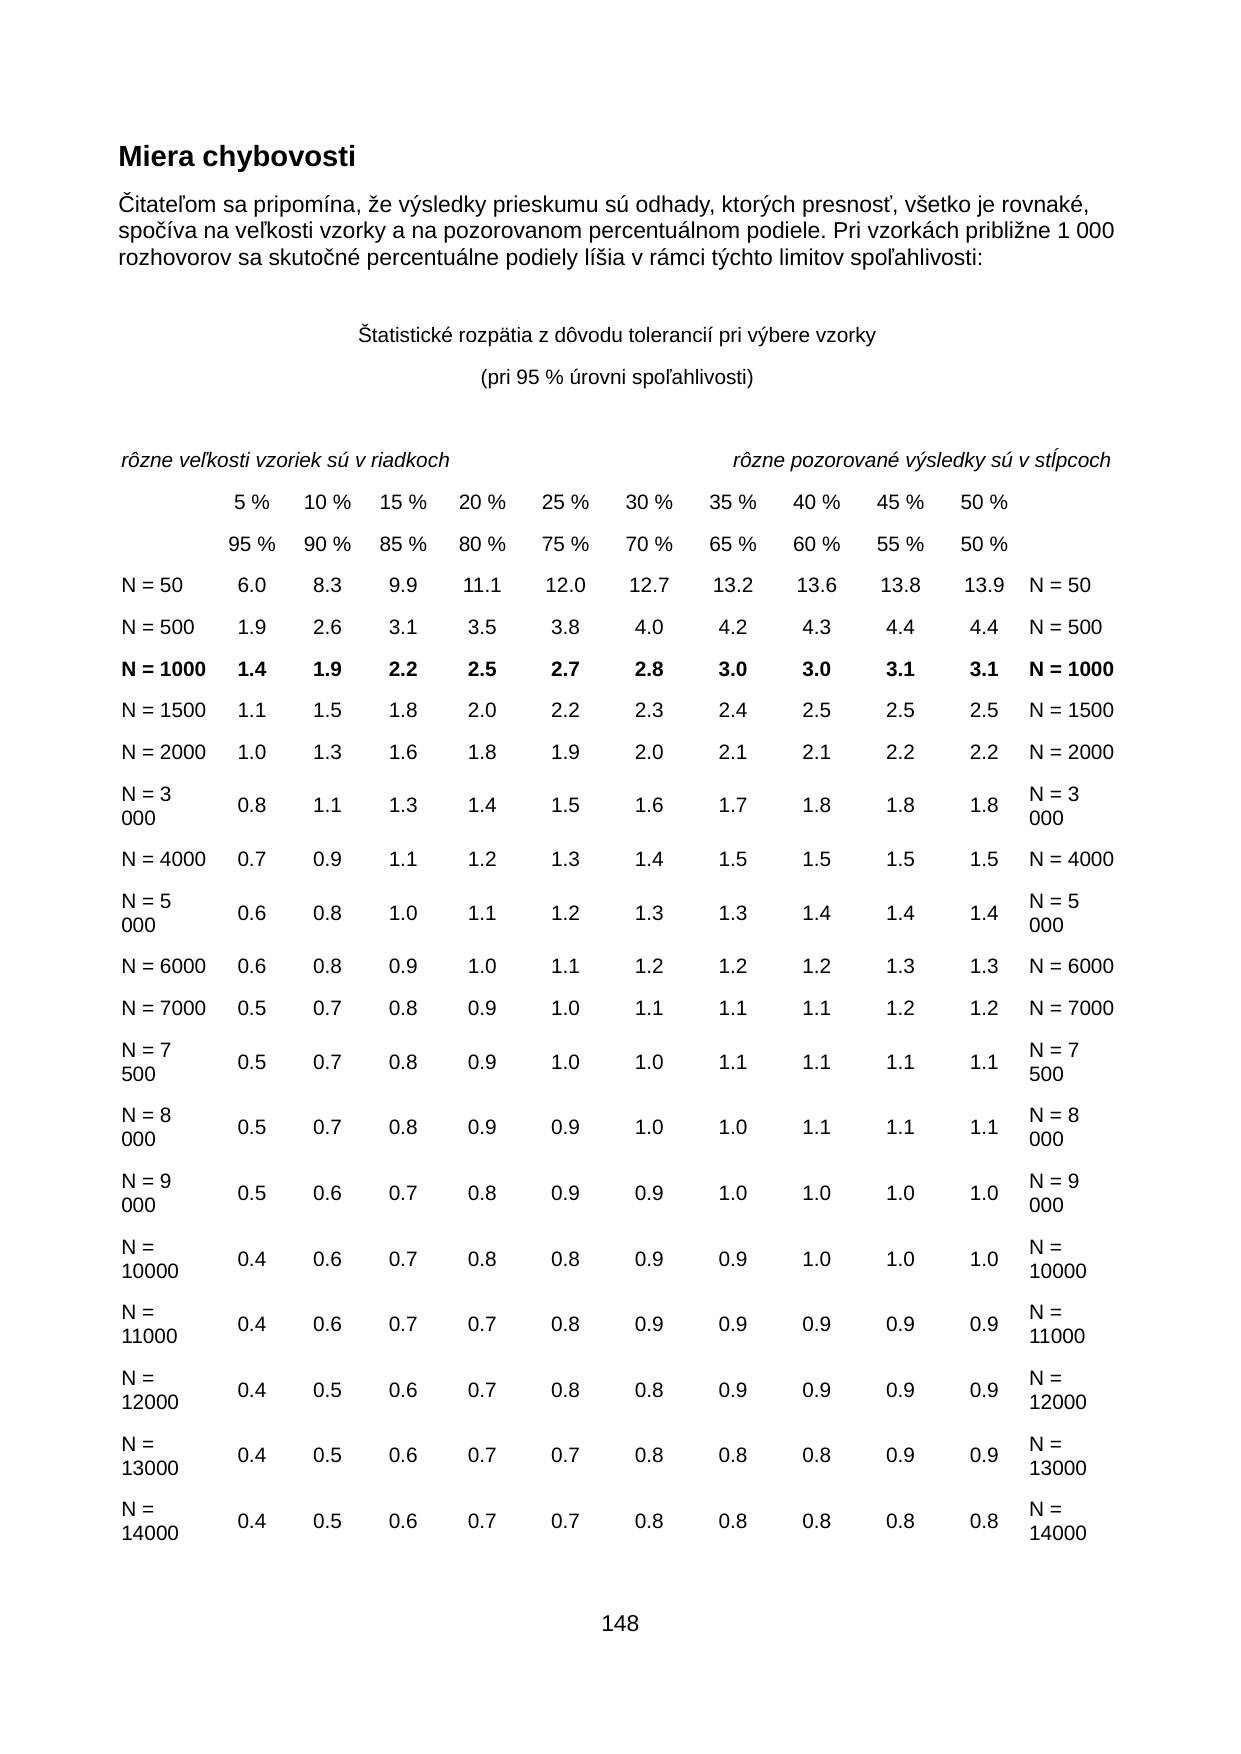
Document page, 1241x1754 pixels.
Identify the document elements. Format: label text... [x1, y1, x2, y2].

table_cell 0,5 [214, 1160, 289, 1226]
table_cell 3,1 [942, 648, 1026, 689]
table_cell 0,6 [290, 1291, 365, 1357]
table_cell 0,7 [441, 1423, 523, 1488]
table_cell 0,9 [691, 1357, 775, 1422]
table_cell 0,6 [365, 1488, 441, 1554]
table_cell N = 1000 [118, 648, 214, 689]
table_cell 0,7 [441, 1291, 523, 1357]
table_cell 45 % [859, 481, 942, 522]
table_cell 2,2 [524, 689, 607, 731]
table_cell N = 14000 [1026, 1488, 1122, 1554]
table_cell 0,8 [441, 1226, 523, 1291]
table_cell 1,8 [859, 773, 942, 838]
table_cell 0,6 [365, 1357, 441, 1422]
table_cell N = 4000 [118, 838, 214, 880]
table_cell N = 7000 [1026, 987, 1122, 1029]
table_cell 0,9 [290, 838, 365, 880]
table_cell 1,8 [365, 689, 441, 731]
table_cell 0,8 [942, 1488, 1026, 1554]
table_cell 13,2 [691, 564, 775, 606]
table_cell 0,7 [365, 1226, 441, 1291]
table_cell 1,0 [859, 1160, 942, 1226]
table_cell 4,0 [607, 606, 691, 647]
table_cell 0,9 [859, 1423, 942, 1488]
table_cell 1,1 [942, 1094, 1026, 1160]
table_cell 1,3 [942, 945, 1026, 987]
table_cell N = 500 [118, 606, 214, 647]
table_cell [775, 398, 858, 439]
table_cell N = 11000 [118, 1291, 214, 1357]
table_cell 0,9 [691, 1226, 775, 1291]
table_cell 2,8 [607, 648, 691, 689]
table_cell 0,4 [214, 1291, 289, 1357]
table_cell 12,7 [607, 564, 691, 606]
table_cell N = 8 000 [118, 1094, 214, 1160]
table_cell 12,0 [524, 564, 607, 606]
table_cell 0,8 [524, 1357, 607, 1422]
table_cell [942, 398, 1026, 439]
table_cell 2,7 [524, 648, 607, 689]
table_cell 0,5 [290, 1488, 365, 1554]
table_cell 1,1 [441, 880, 523, 945]
table_cell 1,8 [942, 773, 1026, 838]
table_cell 1,3 [607, 880, 691, 945]
table_cell 0,8 [524, 1226, 607, 1291]
table_cell [365, 398, 441, 439]
table_cell 0,7 [290, 987, 365, 1029]
table_cell 1,4 [441, 773, 523, 838]
table_cell N = 6000 [118, 945, 214, 987]
table_header [118, 314, 214, 356]
table_cell 1,4 [214, 648, 289, 689]
table_cell [607, 398, 691, 439]
table_cell N = 500 [1026, 606, 1122, 647]
table_cell 1,9 [524, 731, 607, 772]
table_cell 0,7 [365, 1160, 441, 1226]
table_cell 1,1 [607, 987, 691, 1029]
table_cell 0,7 [524, 1488, 607, 1554]
table_cell 0,9 [441, 987, 523, 1029]
table_cell 20 % [441, 481, 523, 522]
table_cell 2,1 [775, 731, 858, 772]
table_cell 1,4 [942, 880, 1026, 945]
table_cell 13,6 [775, 564, 858, 606]
table_cell 3,8 [524, 606, 607, 647]
table_cell N = 10000 [1026, 1226, 1122, 1291]
table_cell 2,2 [859, 731, 942, 772]
table_cell 0,8 [691, 1488, 775, 1554]
table_cell 3,5 [441, 606, 523, 647]
table_cell 1,5 [524, 773, 607, 838]
table_cell N = 50 [1026, 564, 1122, 606]
table_cell 0,8 [607, 1423, 691, 1488]
table_cell 2,0 [607, 731, 691, 772]
table_cell 1,0 [775, 1160, 858, 1226]
table_cell N = 1500 [1026, 689, 1122, 731]
table_cell 11,1 [441, 564, 523, 606]
table_cell 0,6 [290, 1226, 365, 1291]
table_header Štatistické rozpätia z dôvodu tolerancií pri výbere vzorky [214, 314, 1026, 356]
table_cell 1,0 [214, 731, 289, 772]
table_cell [441, 398, 523, 439]
table_cell 1,3 [524, 838, 607, 880]
table_cell 0,8 [691, 1423, 775, 1488]
table_cell 0,8 [214, 773, 289, 838]
table_cell 0,9 [441, 1094, 523, 1160]
table_cell [524, 439, 607, 481]
table_cell 3,0 [691, 648, 775, 689]
table_cell 0,4 [214, 1226, 289, 1291]
table_cell rôzne veľkosti vzoriek sú v riadkoch [118, 439, 523, 481]
table_cell 8,3 [290, 564, 365, 606]
table_cell 1,1 [290, 773, 365, 838]
table_cell 2,6 [290, 606, 365, 647]
table_cell 1,6 [607, 773, 691, 838]
table_cell 0,7 [441, 1488, 523, 1554]
table_cell 0,8 [607, 1488, 691, 1554]
table_cell 3,1 [365, 606, 441, 647]
table_cell [118, 481, 214, 522]
table_cell 1,2 [859, 987, 942, 1029]
table_cell N = 1000 [1026, 648, 1122, 689]
table_cell [118, 523, 214, 564]
table_cell N = 11000 [1026, 1291, 1122, 1357]
table_cell 0,7 [524, 1423, 607, 1488]
table_cell 0,6 [214, 880, 289, 945]
table_cell 0,9 [607, 1160, 691, 1226]
table_cell 5 % [214, 481, 289, 522]
table_cell 1,3 [691, 880, 775, 945]
table_cell N = 10000 [118, 1226, 214, 1291]
table_cell 1,1 [859, 1094, 942, 1160]
table_cell N = 12000 [118, 1357, 214, 1422]
table_cell 0,9 [607, 1226, 691, 1291]
table_cell 1,0 [942, 1160, 1026, 1226]
table_cell 0,5 [290, 1423, 365, 1488]
table_cell 1,1 [524, 945, 607, 987]
table_cell [524, 398, 607, 439]
table_cell N = 8 000 [1026, 1094, 1122, 1160]
table_header [1026, 314, 1122, 356]
table_cell 1,1 [942, 1029, 1026, 1094]
table_cell 1,3 [365, 773, 441, 838]
table_cell 1,0 [607, 1094, 691, 1160]
table_cell 70 % [607, 523, 691, 564]
table_cell 0,9 [607, 1291, 691, 1357]
table_cell 2,5 [775, 689, 858, 731]
table_cell rôzne pozorované výsledky sú v stĺpcoch [607, 439, 1122, 481]
table_cell 1,1 [775, 987, 858, 1029]
table_cell 0,5 [290, 1357, 365, 1422]
table_cell 1,0 [859, 1226, 942, 1291]
table_cell [859, 398, 942, 439]
table_cell 30 % [607, 481, 691, 522]
table_cell N = 5 000 [118, 880, 214, 945]
table_cell 25 % [524, 481, 607, 522]
table_cell 0,7 [441, 1357, 523, 1422]
table_cell 1,4 [775, 880, 858, 945]
table_cell 0,7 [290, 1029, 365, 1094]
table_cell 0,9 [859, 1291, 942, 1357]
table_cell 9,9 [365, 564, 441, 606]
table_cell 1,2 [524, 880, 607, 945]
table_cell N = 3 000 [118, 773, 214, 838]
table_cell 95 % [214, 523, 289, 564]
table_cell N = 6000 [1026, 945, 1122, 987]
table_cell 1,9 [290, 648, 365, 689]
table_cell N = 7 500 [118, 1029, 214, 1094]
table_cell 13,9 [942, 564, 1026, 606]
table_cell 1,5 [942, 838, 1026, 880]
table_cell N = 9 000 [118, 1160, 214, 1226]
table_cell N = 5 000 [1026, 880, 1122, 945]
table_cell 2,4 [691, 689, 775, 731]
table_cell [1026, 481, 1122, 522]
table_cell 0,8 [290, 945, 365, 987]
table_cell 1,0 [691, 1160, 775, 1226]
table_cell 10 % [290, 481, 365, 522]
table_cell 50 % [942, 523, 1026, 564]
table_cell N = 14000 [118, 1488, 214, 1554]
table_cell 0,6 [214, 945, 289, 987]
table_cell 0,9 [942, 1357, 1026, 1422]
subtitle Miera chybovosti [118, 139, 1122, 172]
table_cell 2,2 [942, 731, 1026, 772]
table_cell 1,8 [441, 731, 523, 772]
table_cell 1,2 [691, 945, 775, 987]
table_cell 0,9 [524, 1094, 607, 1160]
table_cell 1,0 [607, 1029, 691, 1094]
table_cell [290, 398, 365, 439]
table_cell 2,5 [441, 648, 523, 689]
table_cell 0,7 [290, 1094, 365, 1160]
table_cell [1026, 356, 1122, 397]
table_cell 0,9 [365, 945, 441, 987]
table_cell N = 2000 [118, 731, 214, 772]
table_cell N = 9 000 [1026, 1160, 1122, 1226]
table_cell 0,8 [524, 1291, 607, 1357]
table_cell 65 % [691, 523, 775, 564]
table_cell 1,1 [691, 987, 775, 1029]
table_cell 1,9 [214, 606, 289, 647]
table_cell 75 % [524, 523, 607, 564]
table_cell 3,1 [859, 648, 942, 689]
table_cell 1,3 [859, 945, 942, 987]
table_cell [1026, 398, 1122, 439]
table_cell [214, 398, 289, 439]
table_cell 1,5 [859, 838, 942, 880]
table_cell 2,2 [365, 648, 441, 689]
table_cell 40 % [775, 481, 858, 522]
table_cell 1,3 [290, 731, 365, 772]
table_cell 0,7 [214, 838, 289, 880]
table_cell 1,1 [365, 838, 441, 880]
table_cell 0,9 [942, 1291, 1026, 1357]
table_cell 0,8 [365, 987, 441, 1029]
table_cell 35 % [691, 481, 775, 522]
table_cell 0,9 [691, 1291, 775, 1357]
table_cell 0,4 [214, 1488, 289, 1554]
table_cell 1,0 [942, 1226, 1026, 1291]
table_cell 1,5 [290, 689, 365, 731]
table_cell 55 % [859, 523, 942, 564]
table_cell 2,3 [607, 689, 691, 731]
table_cell N = 3 000 [1026, 773, 1122, 838]
table_cell 1,0 [441, 945, 523, 987]
table_cell 0,8 [441, 1160, 523, 1226]
table_cell 1,5 [775, 838, 858, 880]
table_cell 1,0 [524, 987, 607, 1029]
table_cell 1,0 [775, 1226, 858, 1291]
table_cell 1,5 [691, 838, 775, 880]
table_cell 3,0 [775, 648, 858, 689]
table_cell 50 % [942, 481, 1026, 522]
table_cell N = 13000 [118, 1423, 214, 1488]
table_cell 0,9 [524, 1160, 607, 1226]
table_cell 0,9 [775, 1357, 858, 1422]
table_cell 0,9 [942, 1423, 1026, 1488]
table_cell 1,2 [607, 945, 691, 987]
table_cell 0,5 [214, 987, 289, 1029]
table_cell 0,7 [365, 1291, 441, 1357]
table_cell 4,2 [691, 606, 775, 647]
table_cell 1,2 [441, 838, 523, 880]
table_cell [118, 356, 214, 397]
table_cell 1,0 [365, 880, 441, 945]
table_cell 0,4 [214, 1357, 289, 1422]
table_cell 1,0 [691, 1094, 775, 1160]
table_cell 1,2 [942, 987, 1026, 1029]
table_cell N = 7000 [118, 987, 214, 1029]
table_cell 85 % [365, 523, 441, 564]
table_cell 4,3 [775, 606, 858, 647]
table_cell N = 12000 [1026, 1357, 1122, 1422]
table_cell 2,5 [859, 689, 942, 731]
table_cell 1,1 [691, 1029, 775, 1094]
table_cell [1026, 523, 1122, 564]
table_cell 0,6 [290, 1160, 365, 1226]
table_cell 0,8 [775, 1423, 858, 1488]
table_cell 1,1 [775, 1094, 858, 1160]
table_cell 1,6 [365, 731, 441, 772]
table_cell 0,4 [214, 1423, 289, 1488]
table_cell N = 13000 [1026, 1423, 1122, 1488]
table_cell 4,4 [942, 606, 1026, 647]
table_cell 0,8 [365, 1094, 441, 1160]
table_cell N = 2000 [1026, 731, 1122, 772]
table_cell 1,4 [607, 838, 691, 880]
table_cell N = 4000 [1026, 838, 1122, 880]
table_cell 0,5 [214, 1029, 289, 1094]
table_cell 2,0 [441, 689, 523, 731]
table_cell 1,0 [524, 1029, 607, 1094]
table_cell 80 % [441, 523, 523, 564]
table_cell 1,4 [859, 880, 942, 945]
table_cell 60 % [775, 523, 858, 564]
table_cell 0,8 [859, 1488, 942, 1554]
text Čitateľom sa pripomína, že výsledky prieskumu sú odhady, ktorých presnosť, všetko je rovnaké, spočíva na veľkosti vzorky a na pozorovanom percentuálnom podiele. Pri vzorkách približne 1 000 rozhovorov sa skutočné percentuálne podiely líšia v rámci týchto limitov spoľahlivosti: [118, 191, 1122, 270]
table_cell 90 % [290, 523, 365, 564]
table_cell [691, 398, 775, 439]
table_cell 1,8 [775, 773, 858, 838]
table_cell 1,1 [214, 689, 289, 731]
table_cell 0,8 [365, 1029, 441, 1094]
table_cell 0,8 [290, 880, 365, 945]
table_cell 0,6 [365, 1423, 441, 1488]
table_cell N = 1500 [118, 689, 214, 731]
table_cell 0,8 [775, 1488, 858, 1554]
table_cell 15 % [365, 481, 441, 522]
table_cell 2,5 [942, 689, 1026, 731]
table_cell (pri 95 % úrovni spoľahlivosti) [214, 356, 1026, 397]
table_cell 0,9 [775, 1291, 858, 1357]
table_cell 0,9 [859, 1357, 942, 1422]
table_cell N = 7 500 [1026, 1029, 1122, 1094]
table_cell 0,8 [607, 1357, 691, 1422]
table_cell 13,8 [859, 564, 942, 606]
table_cell 1,1 [775, 1029, 858, 1094]
table_cell 2,1 [691, 731, 775, 772]
table_cell 0,5 [214, 1094, 289, 1160]
table_cell N = 50 [118, 564, 214, 606]
table_cell 0,9 [441, 1029, 523, 1094]
table_cell 1,7 [691, 773, 775, 838]
table_cell 1,1 [859, 1029, 942, 1094]
table_cell 6,0 [214, 564, 289, 606]
table_cell 1,2 [775, 945, 858, 987]
table_cell [118, 398, 214, 439]
table_cell 4,4 [859, 606, 942, 647]
